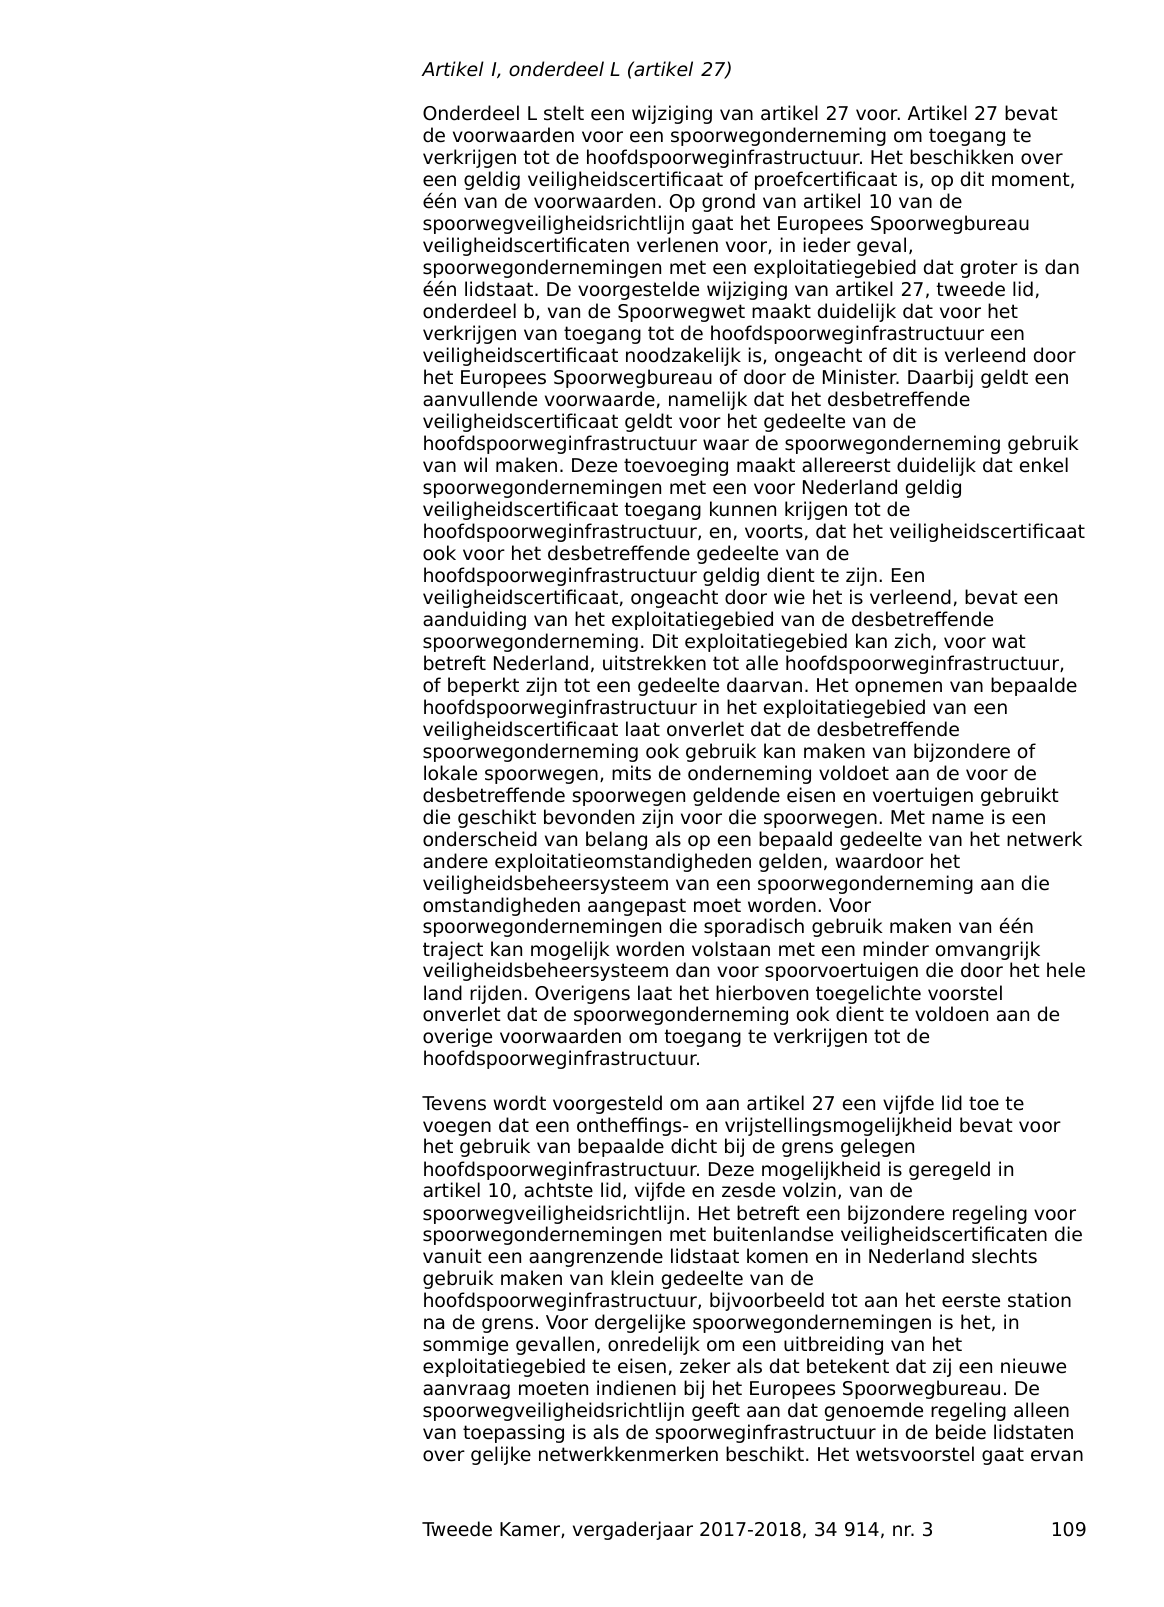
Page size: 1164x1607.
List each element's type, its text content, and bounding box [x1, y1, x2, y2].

text Onderdeel L stelt een wijziging van artikel 27 voor. Artikel 27 bevat de voorwaarden voor een spoorwegonderneming om toegang te verkrijgen tot de hoofdspoorweginfrastructuur. Het beschikken over een geldig veiligheidscertificaat of proefcertificaat is, op dit moment, één van de voorwaarden. Op grond van artikel 10 van de spoorwegveiligheidsrichtlijn gaat het Europees Spoorwegbureau veiligheidscertificaten verlenen voor, in ieder geval, spoorwegondernemingen met een exploitatiegebied dat groter is dan één lidstaat. De voorgestelde wijziging van artikel 27, tweede lid, onderdeel b, van de Spoorwegwet maakt duidelijk dat voor het verkrijgen van toegang tot de hoofdspoorweginfrastructuur een veiligheidscertificaat noodzakelijk is, ongeacht of dit is verleend door het Europees Spoorwegbureau of door de Minister. Daarbij geldt een aanvullende voorwaarde, namelijk dat het desbetreffende veiligheidscertificaat geldt voor het gedeelte van de hoofdspoorweginfrastructuur waar de spoorwegonderneming gebruik van wil maken. Deze toevoeging maakt allereerst duidelijk dat enkel spoorwegondernemingen met een voor Nederland geldig veiligheidscertificaat toegang kunnen krijgen tot de hoofdspoorweginfrastructuur, en, voorts, dat het veiligheidscertificaat ook voor het desbetreffende gedeelte van de hoofdspoorweginfrastructuur geldig dient te zijn. Een veiligheidscertificaat, ongeacht door wie het is verleend, bevat een aanduiding van het exploitatiegebied van de desbetreffende spoorwegonderneming. Dit exploitatiegebied kan zich, voor wat betreft Nederland, uitstrekken tot alle hoofdspoorweginfrastructuur, of beperkt zijn tot een gedeelte daarvan. Het opnemen van bepaalde hoofdspoorweginfrastructuur in het exploitatiegebied van een veiligheidscertificaat laat onverlet dat de desbetreffende spoorwegonderneming ook gebruik kan maken van bijzondere of lokale spoorwegen, mits de onderneming voldoet aan de voor de desbetreffende spoorwegen geldende eisen en voertuigen gebruikt die geschikt bevonden zijn voor die spoorwegen. Met name is een onderscheid van belang als op een bepaald gedeelte van het netwerk andere exploitatieomstandigheden gelden, waardoor het veiligheidsbeheersysteem van een spoorwegonderneming aan die omstandigheden aangepast moet worden. Voor spoorwegondernemingen die sporadisch gebruik maken van één traject kan mogelijk worden volstaan met een minder omvangrijk veiligheidsbeheersysteem dan voor spoorvoertuigen die door het hele land rijden. Overigens laat het hierboven toegelichte voorstel onverlet dat de spoorwegonderneming ook dient te voldoen aan de overige voorwaarden om toegang te verkrijgen tot de hoofdspoorweginfrastructuur. [422, 103, 1087, 1070]
subtitle Artikel I, onderdeel L (artikel 27) [422, 59, 1087, 81]
text Tevens wordt voorgesteld om aan artikel 27 een vijfde lid toe te voegen dat een ontheffings- en vrijstellingsmogelijkheid bevat voor het gebruik van bepaalde dicht bij de grens gelegen hoofdspoorweginfrastructuur. Deze mogelijkheid is geregeld in artikel 10, achtste lid, vijfde en zesde volzin, van de spoorwegveiligheidsrichtlijn. Het betreft een bijzondere regeling voor spoorwegondernemingen met buitenlandse veiligheidscertificaten die vanuit een aangrenzende lidstaat komen en in Nederland slechts gebruik maken van klein gedeelte van de hoofdspoorweginfrastructuur, bijvoorbeeld tot aan het eerste station na de grens. Voor dergelijke spoorwegondernemingen is het, in sommige gevallen, onredelijk om een uitbreiding van het exploitatiegebied te eisen, zeker als dat betekent dat zij een nieuwe aanvraag moeten indienen bij het Europees Spoorwegbureau. De spoorwegveiligheidsrichtlijn geeft aan dat genoemde regeling alleen van toepassing is als de spoorweginfrastructuur in de beide lidstaten over gelijke netwerkkenmerken beschikt. Het wetsvoorstel gaat ervan [422, 1092, 1087, 1466]
